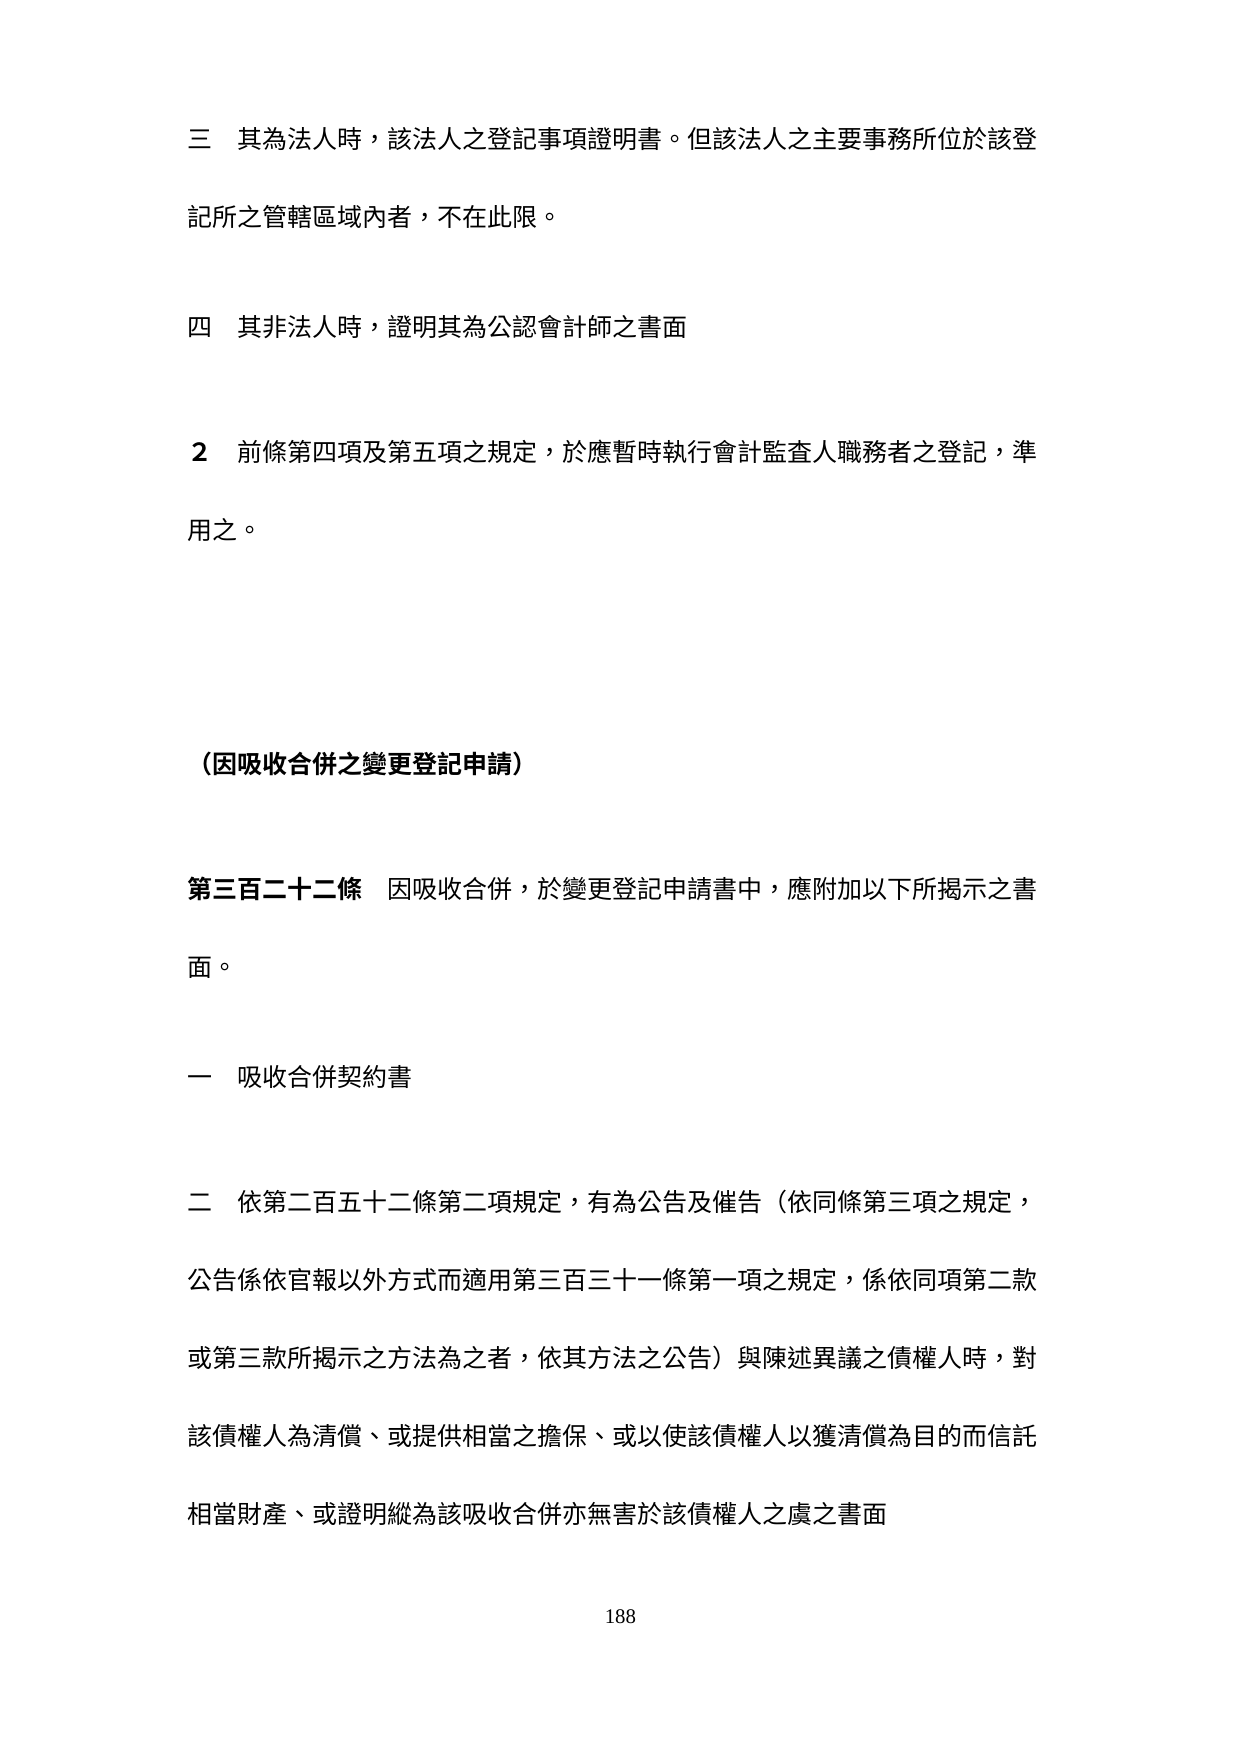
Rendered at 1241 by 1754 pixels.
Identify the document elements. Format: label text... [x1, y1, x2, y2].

text 二 依第二百五十二條第二項規定，有為公告及催告（依同條第三項之規定，公告係依官報以外方式而適用第三百三十一條第一項之規定，係依同項第二款或第三款所揭示之方法為之者，依其方法之公告）與陳述異議之債權人時，對該債權人為清償、或提供相當之擔保、或以使該債權人以獲清償為目的而信託相當財產、或證明縱為該吸收合併亦無害於該債權人之虞之書面 [187, 1159, 1053, 1534]
text 第三百二十二條 因吸收合併，於變更登記申請書中，應附加以下所揭示之書面。 [187, 846, 1053, 987]
text 三 其為法人時，該法人之登記事項證明書。但該法人之主要事務所位於該登記所之管轄區域內者，不在此限。 [187, 96, 1053, 237]
text 一 吸收合併契約書 [187, 1034, 1053, 1096]
text （因吸收合併之變更登記申請） [187, 721, 1053, 784]
text ２ 前條第四項及第五項之規定，於應暫時執行會計監査人職務者之登記，準用之。 [187, 409, 1053, 549]
text 四 其非法人時，證明其為公認會計師之書面 [187, 284, 1053, 346]
